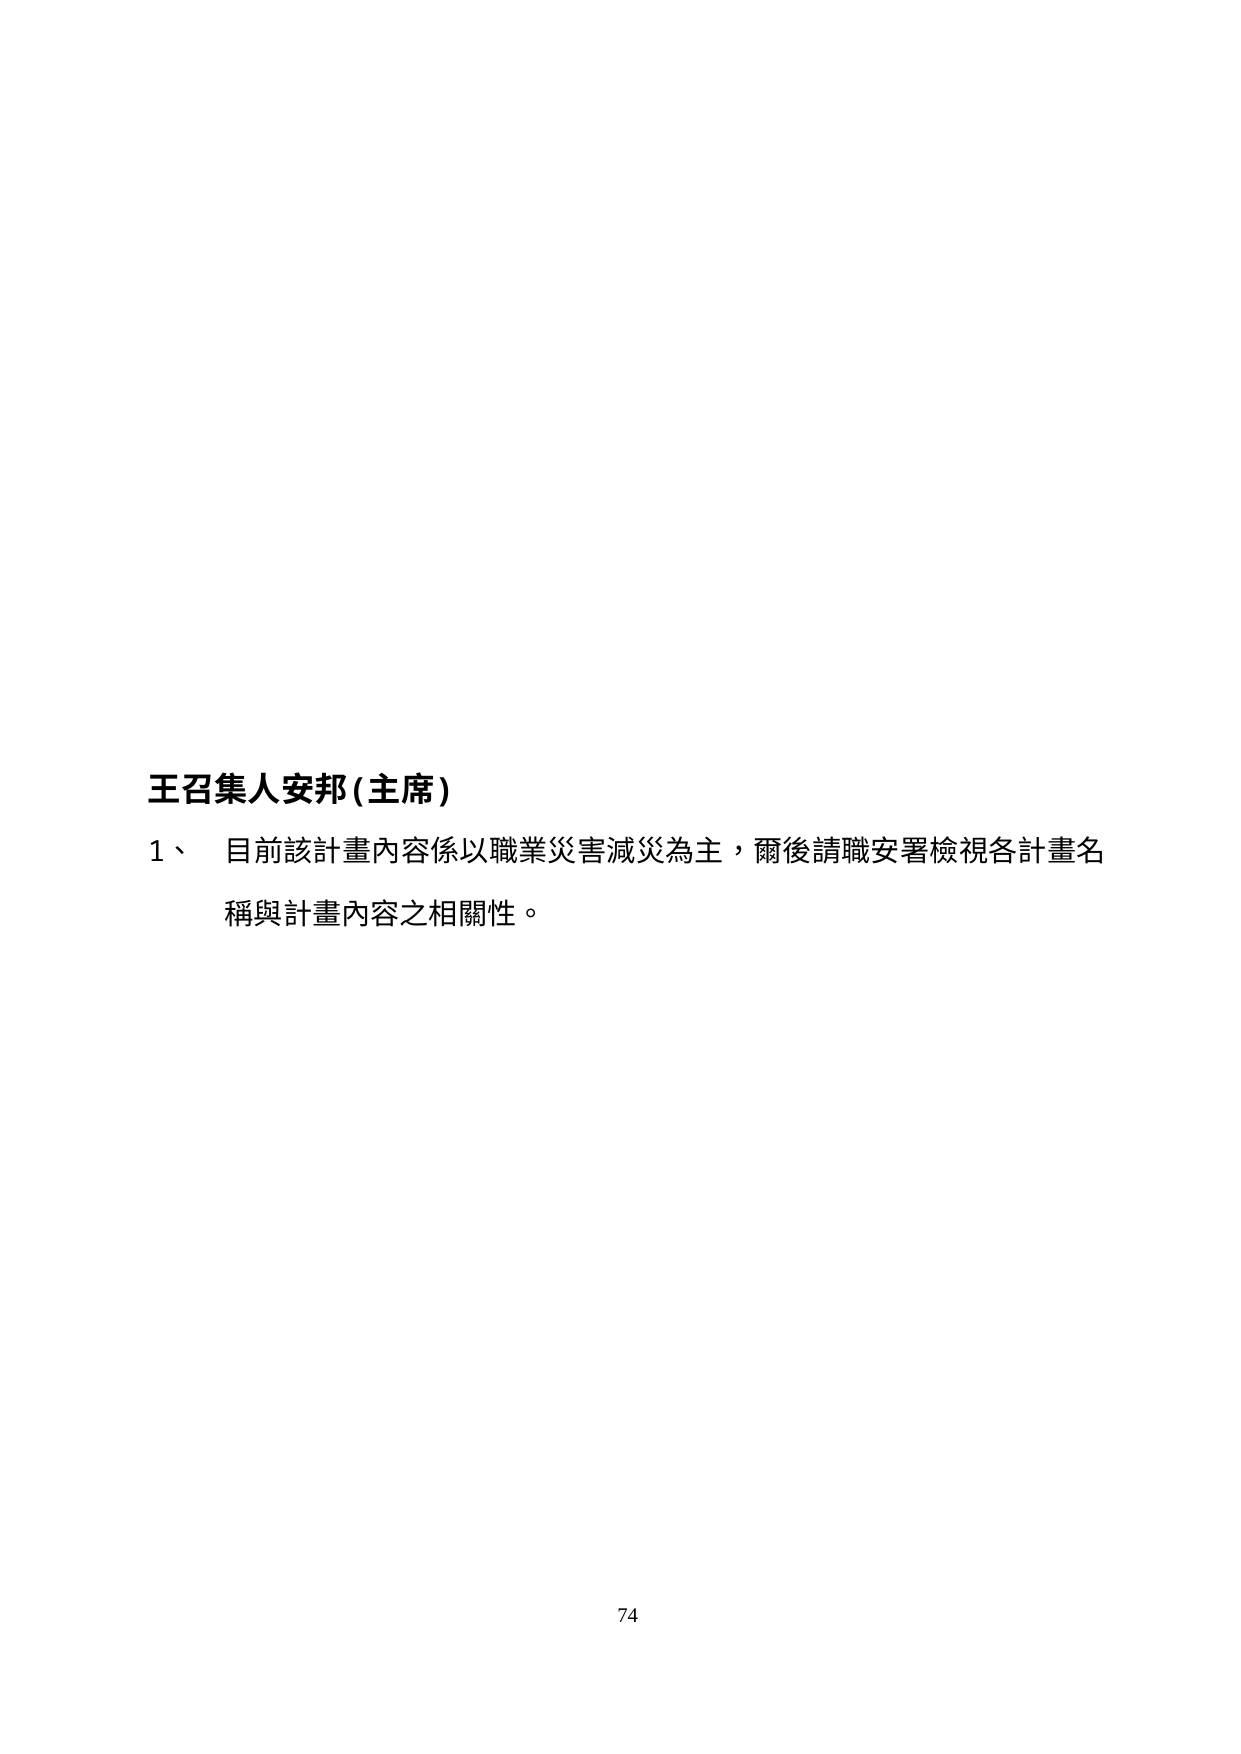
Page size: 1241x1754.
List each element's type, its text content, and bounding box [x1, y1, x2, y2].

list 目前該計畫內容係以職業災害減災為主，爾後請職安署檢視各計畫名稱與計畫內容之相關性。 [148, 807, 1107, 932]
text 王召集人安邦(主席) [148, 745, 1107, 807]
